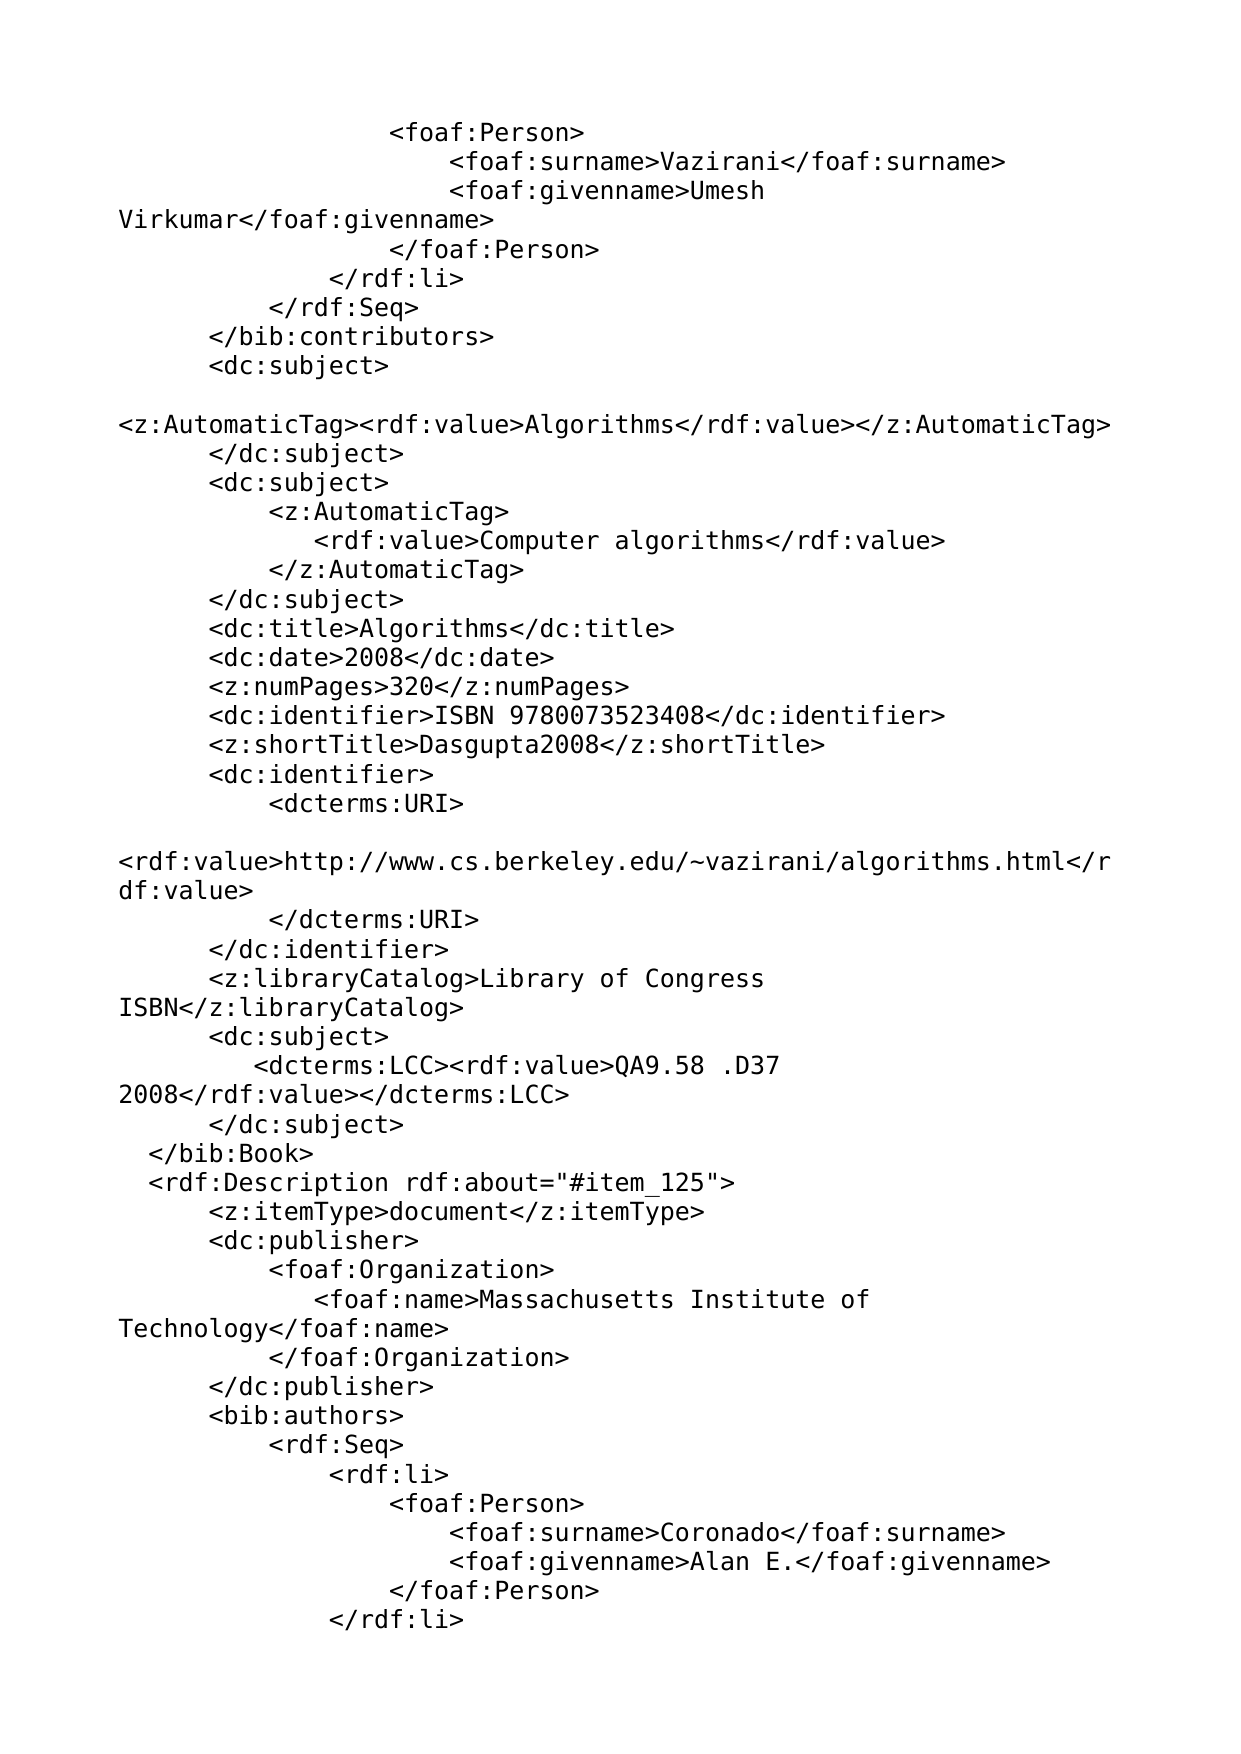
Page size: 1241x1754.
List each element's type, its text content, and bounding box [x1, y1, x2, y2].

text <foaf:Person> <foaf:surname>Vazirani</foaf:surname> <foaf:givenname>Umesh Virkumar</foaf:givenname> </foaf:Person> </rdf:li> </rdf:Seq> </bib:contributors> <dc:subject> <z:AutomaticTag><rdf:value>Algorithms</rdf:value></z:AutomaticTag> </dc:subject> <dc:subject> <z:AutomaticTag> <rdf:value>Computer algorithms</rdf:value> </z:AutomaticTag> </dc:subject> <dc:title>Algorithms</dc:title> <dc:date>2008</dc:date> <z:numPages>320</z:numPages> <dc:identifier>ISBN 9780073523408</dc:identifier> <z:shortTitle>Dasgupta2008</z:shortTitle> <dc:identifier> <dcterms:URI> <rdf:value>http://www.cs.berkeley.edu/~vazirani/algorithms.html</rdf:value> </dcterms:URI> </dc:identifier> <z:libraryCatalog>Library of Congress ISBN</z:libraryCatalog> <dc:subject> <dcterms:LCC><rdf:value>QA9.58 .D37 2008</rdf:value></dcterms:LCC> </dc:subject> </bib:Book> <rdf:Description rdf:about="#item_125"> <z:itemType>document</z:itemType> <dc:publisher> <foaf:Organization> <foaf:name>Massachusetts Institute of Technology</foaf:name> </foaf:Organization> </dc:publisher> <bib:authors> <rdf:Seq> <rdf:li> <foaf:Person> <foaf:surname>Coronado</foaf:surname> <foaf:givenname>Alan E.</foaf:givenname> </foaf:Person> </rdf:li> [118, 118, 1122, 1635]
